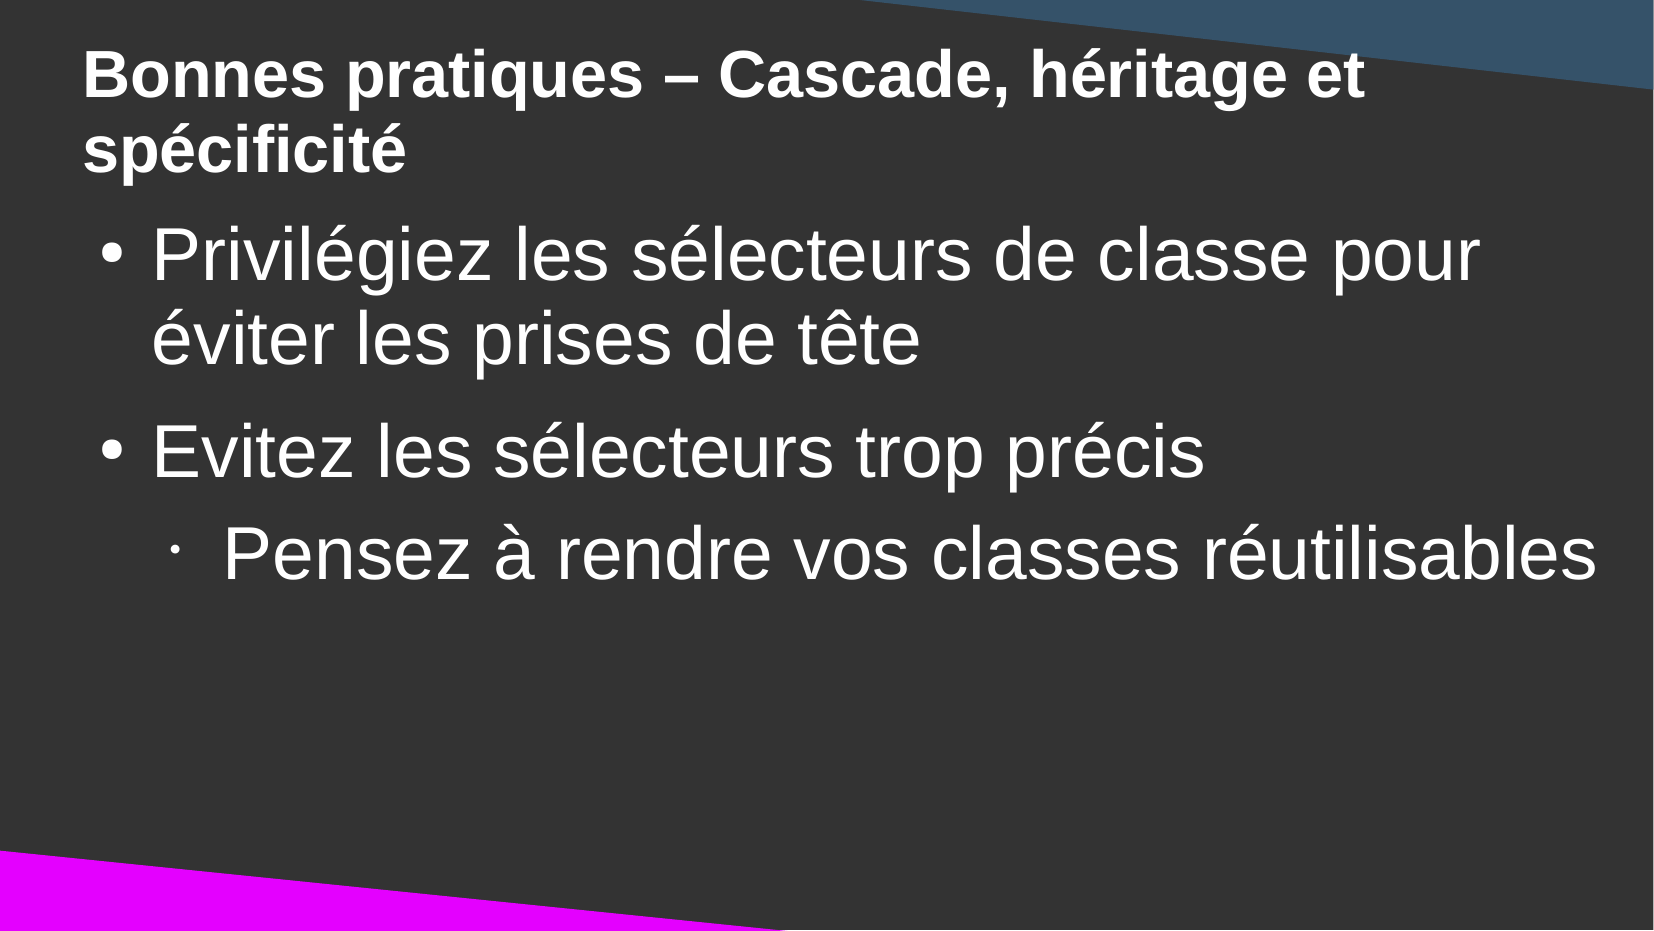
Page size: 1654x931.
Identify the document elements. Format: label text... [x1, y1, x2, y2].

list Privilégiez les sélecteurs de classe pour éviter les prises de tête Evitez les sélecteurs trop précis Pensez à rendre vos classes réutilisables [80, 212, 1605, 866]
title Bonnes pratiques – Cascade, héritage et spécificité [82, 37, 1571, 187]
text_box [0, 850, 788, 931]
text_box [859, 0, 1654, 90]
